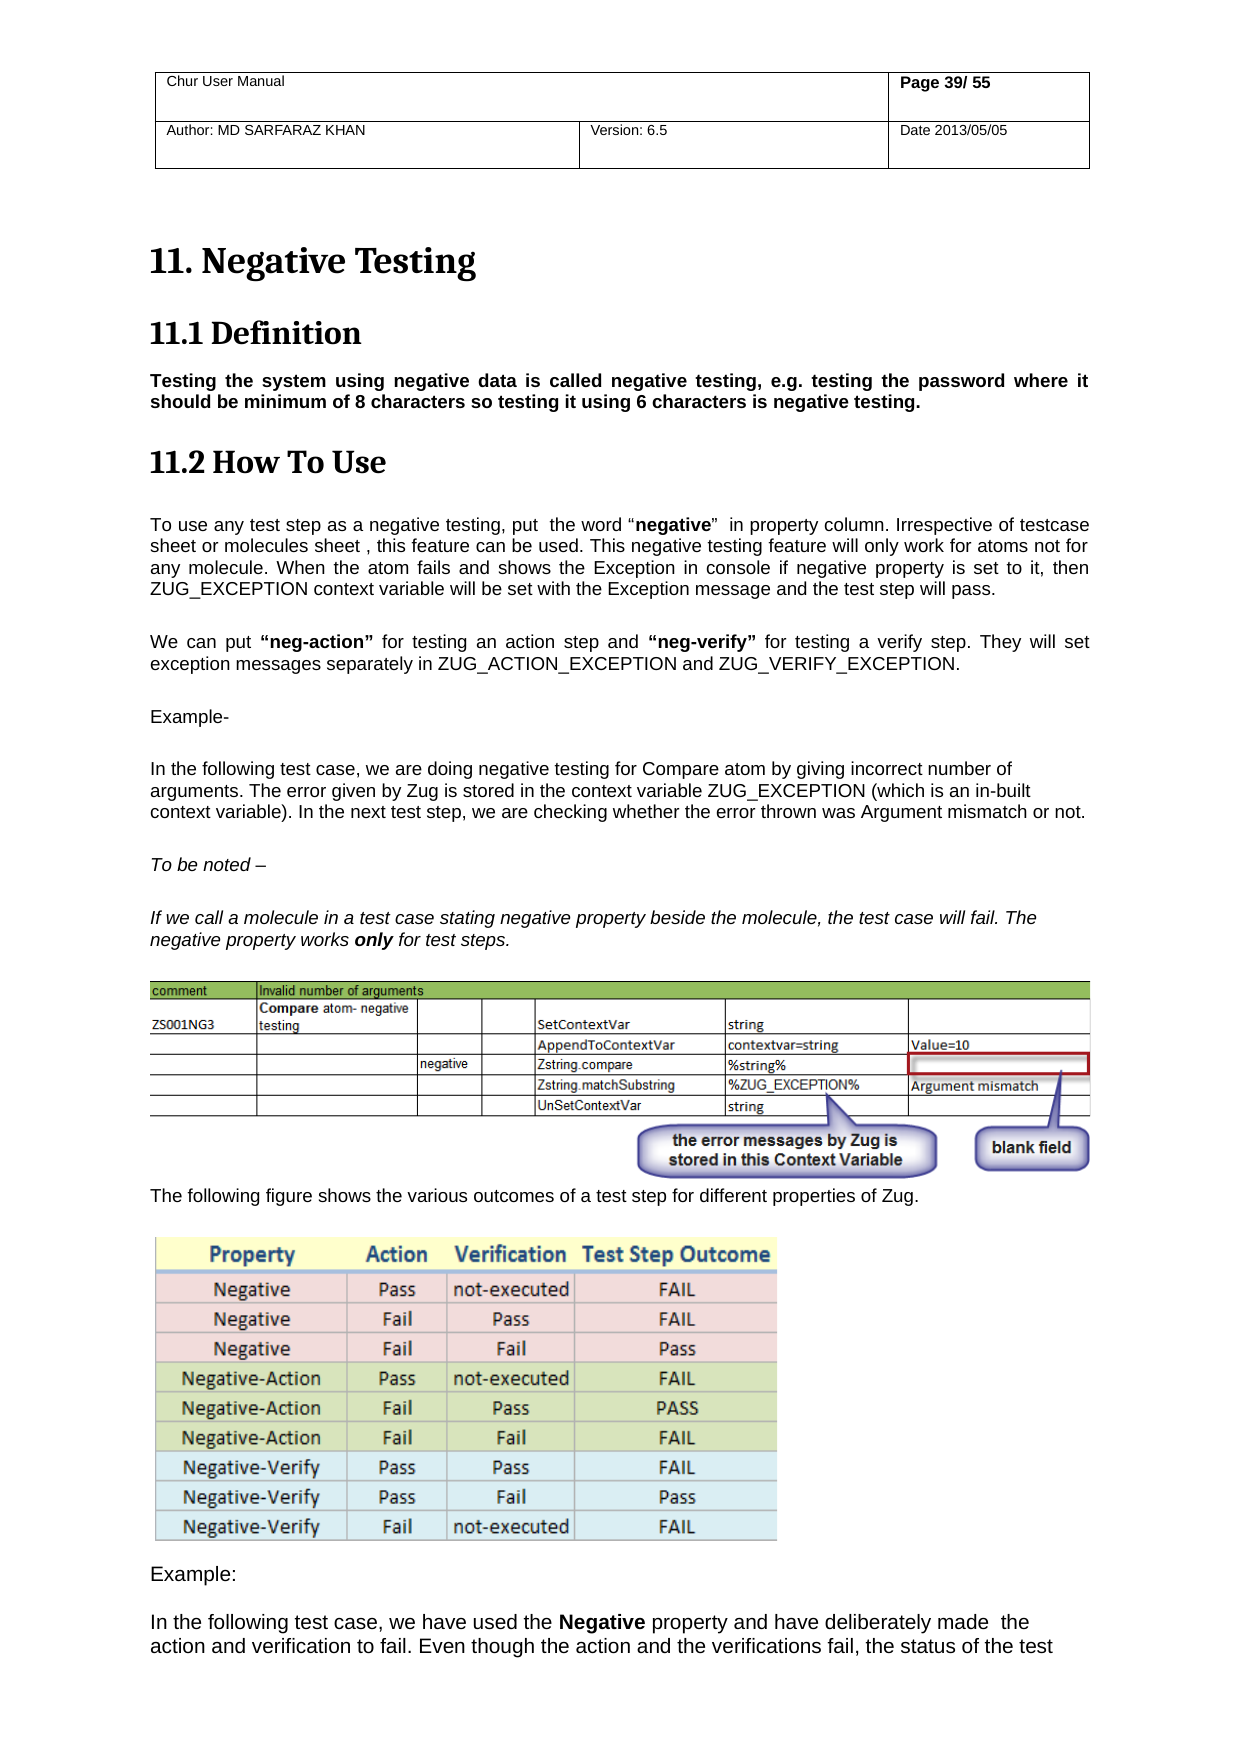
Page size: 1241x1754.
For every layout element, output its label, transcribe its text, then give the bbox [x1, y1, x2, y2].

subtitle 11. Negative Testing [150, 240, 1090, 283]
picture [155, 1237, 778, 1541]
text The following figure shows the various outcomes of a test step for different properties of Zug. [150, 1185, 1090, 1206]
text To use any test step as a negative testing, put the word “negative” in property column. Irrespective of testcase sheet or molecules sheet , this feature can be used. This negative testing feature will only work for atoms not for any molecule. When the atom fails and shows the Exception in console if negative property is set to it, then ZUG_EXCEPTION context variable will be set with the Exception message and the test step will pass. [150, 513, 1090, 600]
text Example: [150, 1562, 1090, 1586]
picture [150, 981, 1091, 1185]
text To be noted – [150, 854, 1090, 876]
text We can put “neg-action” for testing an action step and “neg-verify” for testing a verify step. They will set exception messages separately in ZUG_ACTION_EXCEPTION and ZUG_VERIFY_EXCEPTION. [150, 631, 1090, 674]
subtitle 11.2 How To Use [150, 444, 1090, 482]
text Example- [150, 705, 1090, 727]
text If we call a molecule in a test case stating negative property beside the molecule, the test case will fail. The negative property works only for test steps. [150, 907, 1090, 950]
text In the following test case, we are doing negative testing for Compare atom by giving incorrect number of arguments. The error given by Zug is stored in the context variable ZUG_EXCEPTION (which is an in-built context variable). In the next test step, we are checking whether the error thrown was Argument mismatch or not. [150, 758, 1090, 823]
text Testing the system using negative data is called negative testing, e.g. testing the password where it should be minimum of 8 characters so testing it using 6 characters is negative testing. [150, 369, 1090, 413]
text In the following test case, we have used the Negative property and have deliberately made the action and verification to fail. Even though the action and the verifications fail, the status of the test [150, 1610, 1090, 1658]
subtitle 11.1 Definition [150, 314, 1090, 353]
